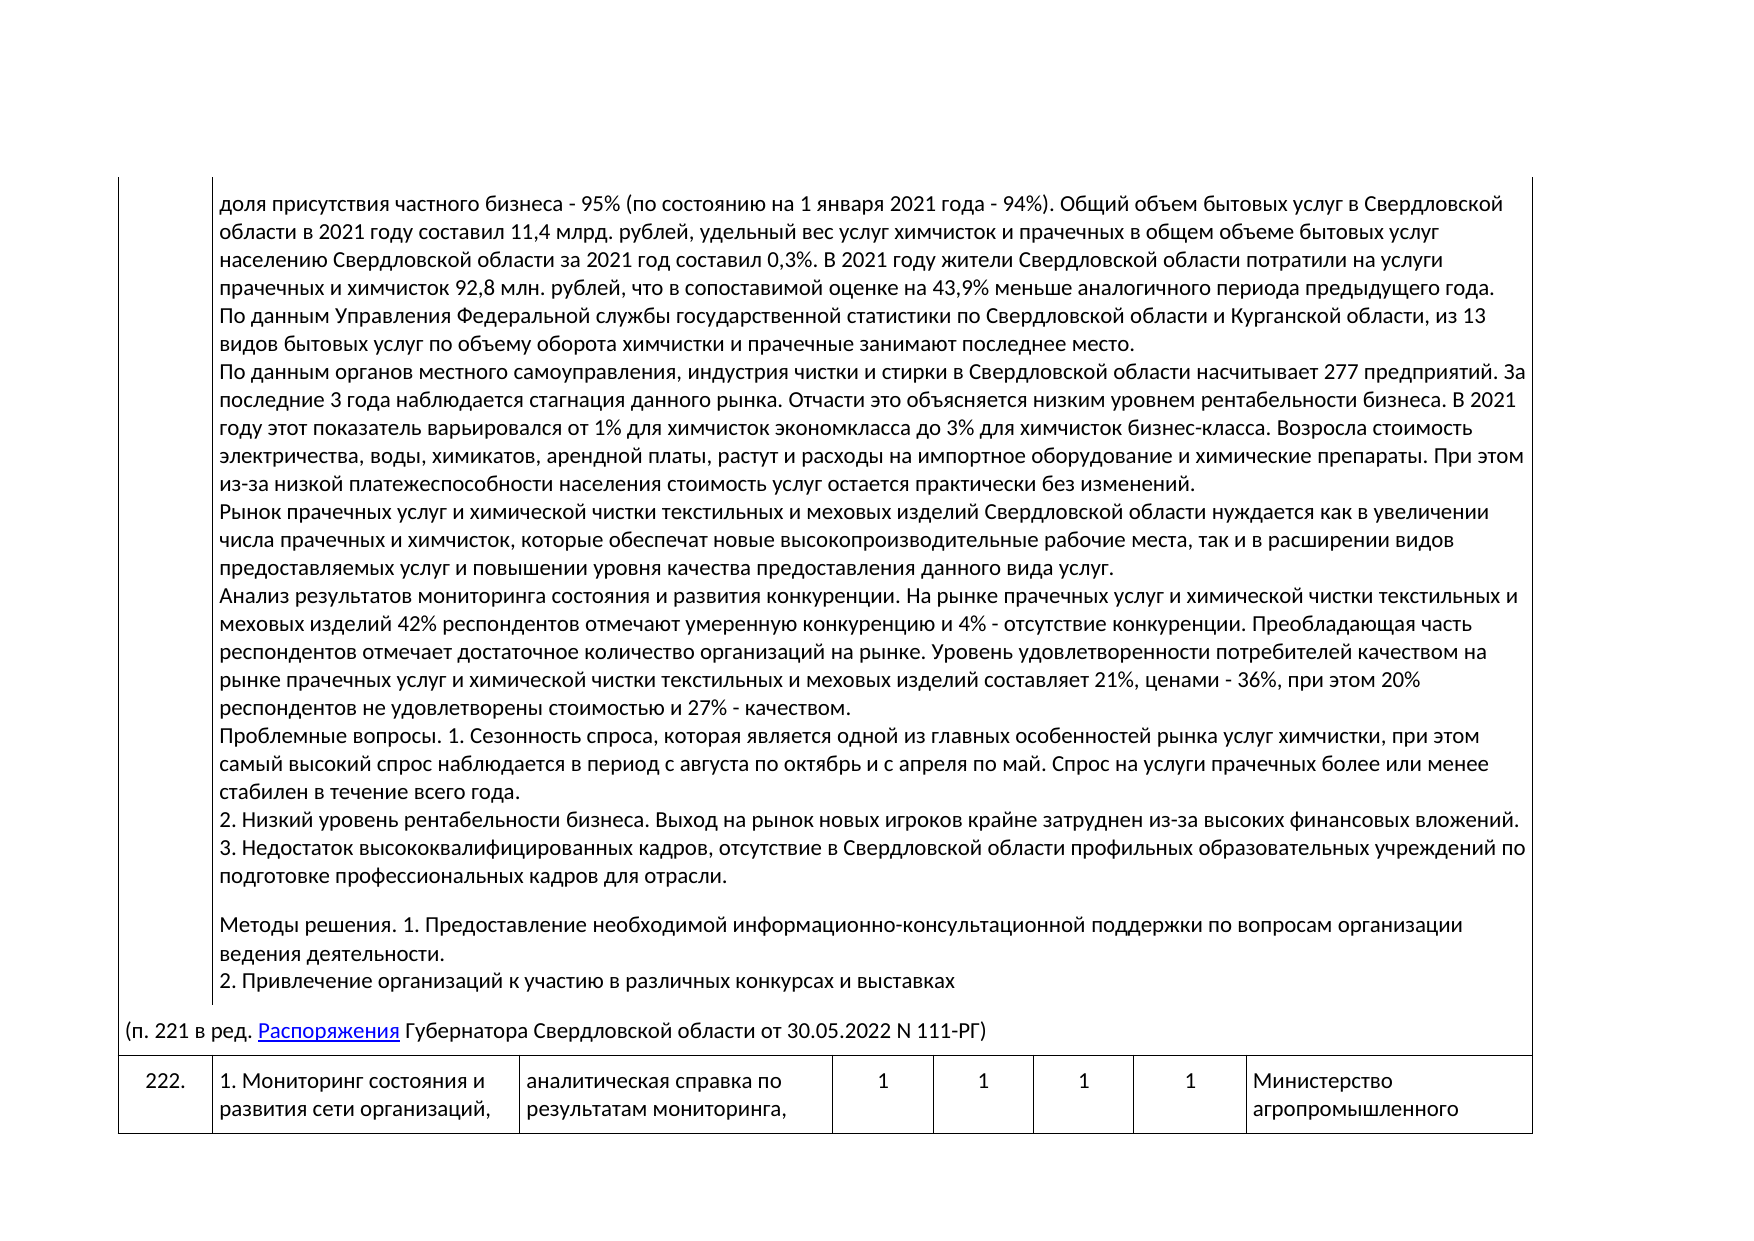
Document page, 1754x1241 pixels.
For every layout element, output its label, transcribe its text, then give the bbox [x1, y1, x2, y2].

table_cell 222. [119, 1056, 212, 1133]
table_cell 1 [1034, 1056, 1133, 1133]
table_cell 1 [934, 1056, 1033, 1133]
table_cell Методы решения. 1. Предоставление необходимой информационно-консультационной поддержки по вопросам организации ведения деятельности. 2. Привлечение организаций к участию в различных конкурсах и выставках [213, 900, 1532, 1005]
table_cell 1 [1134, 1056, 1246, 1133]
table_cell 1. Мониторинг состояния и развития сети организаций, [213, 1056, 519, 1133]
table_cell Министерство агропромышленного [1247, 1056, 1532, 1133]
table_cell доля присутствия частного бизнеса - 95% (по состоянию на 1 января 2021 года - 94%). Общий объем бытовых услуг в Свердловской области в 2021 году составил 11,4 млрд. рублей, удельный вес услуг химчисток и прачечных в общем объеме бытовых услуг населению Свердловской области за 2021 год составил 0,3%. В 2021 году жители Свердловской области потратили на услуги прачечных и химчисток 92,8 млн. рублей, что в сопоставимой оценке на 43,9% меньше аналогичного периода предыдущего года. По данным Управления Федеральной службы государственной статистики по Свердловской области и Курганской области, из 13 видов бытовых услуг по объему оборота химчистки и прачечные занимают последнее место. По данным органов местного самоуправления, индустрия чистки и стирки в Свердловской области насчитывает 277 предприятий. За последние 3 года наблюдается стагнация данного рынка. Отчасти это объясняется низким уровнем рентабельности бизнеса. В 2021 году этот показатель варьировался от 1% для химчисток экономкласса до 3% для химчисток бизнес-класса. Возросла стоимость электричества, воды, химикатов, арендной платы, растут и расходы на импортное оборудование и химические препараты. При этом из-за низкой платежеспособности населения стоимость услуг остается практически без изменений. Рынок прачечных услуг и химической чистки текстильных и меховых изделий Свердловской области нуждается как в увеличении числа прачечных и химчисток, которые обеспечат новые высокопроизводительные рабочие места, так и в расширении видов предоставляемых услуг и повышении уровня качества предоставления данного вида услуг. Анализ результатов мониторинга состояния и развития конкуренции. На рынке прачечных услуг и химической чистки текстильных и меховых изделий 42% респондентов отмечают умеренную конкуренцию и 4% - отсутствие конкуренции. Преобладающая часть респондентов отмечает достаточное количество организаций на рынке. Уровень удовлетворенности потребителей качеством на рынке прачечных услуг и химической чистки текстильных и меховых изделий составляет 21%, ценами - 36%, при этом 20% респондентов не удовлетворены стоимостью и 27% - качеством. Проблемные вопросы. 1. Сезонность спроса, которая является одной из главных особенностей рынка услуг химчистки, при этом самый высокий спрос наблюдается в период с августа по октябрь и с апреля по май. Спрос на услуги прачечных более или менее стабилен в течение всего года. 2. Низкий уровень рентабельности бизнеса. Выход на рынок новых игроков крайне затруднен из-за высоких финансовых вложений. 3. Недостаток высококвалифицированных кадров, отсутствие в Свердловской области профильных образовательных учреждений по подготовке профессиональных кадров для отрасли. [213, 178, 1532, 900]
table_cell [119, 900, 212, 1005]
table_cell 1 [833, 1056, 933, 1133]
table_cell (п. 221 в ред. Распоряжения Губернатора Свердловской области от 30.05.2022 N 111-РГ) [119, 1005, 1532, 1054]
table_cell [119, 178, 212, 900]
table_cell аналитическая справка по результатам мониторинга, [520, 1056, 832, 1133]
